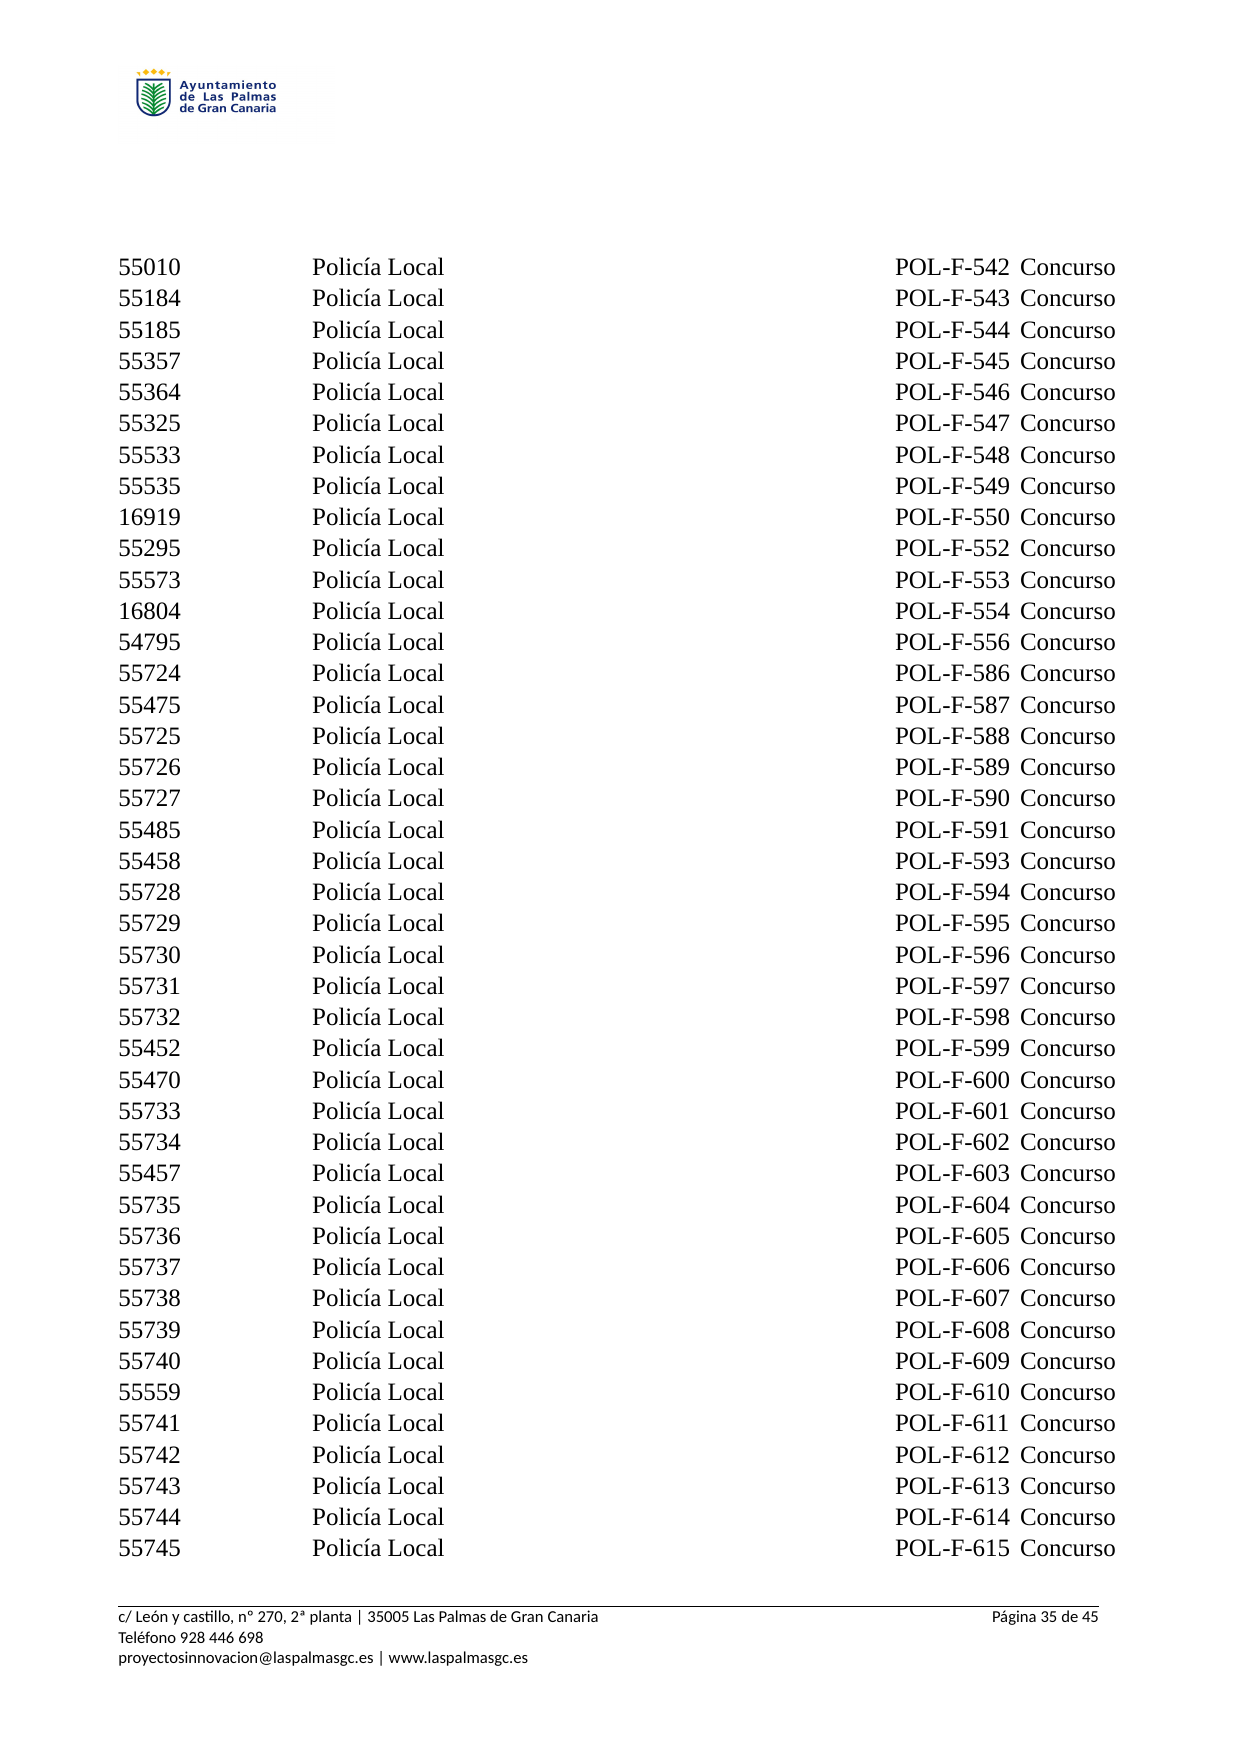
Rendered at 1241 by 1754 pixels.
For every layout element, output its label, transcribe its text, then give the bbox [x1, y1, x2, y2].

table_cell Policía Local [312, 720, 895, 751]
table_cell Concurso [1020, 345, 1240, 376]
table_cell Policía Local [312, 564, 895, 595]
table_cell Concurso [1020, 1407, 1240, 1438]
table_cell Concurso [1020, 501, 1240, 532]
table_cell 55573 [118, 564, 312, 595]
table_cell Concurso [1020, 1095, 1240, 1126]
table_cell Concurso [1020, 407, 1240, 438]
table_cell POL-F-553 [895, 564, 1020, 595]
table_cell Policía Local [312, 845, 895, 876]
table_cell 55736 [118, 1220, 312, 1251]
table_cell POL-F-596 [895, 939, 1020, 970]
table_cell 55364 [118, 376, 312, 407]
table_cell Concurso [1020, 689, 1240, 720]
table_cell 55743 [118, 1470, 312, 1501]
table_cell 55470 [118, 1064, 312, 1095]
table_cell Policía Local [312, 1064, 895, 1095]
table_cell POL-F-545 [895, 345, 1020, 376]
table_cell 55742 [118, 1439, 312, 1470]
table_cell 55730 [118, 939, 312, 970]
table_cell Policía Local [312, 314, 895, 345]
table_cell Concurso [1020, 1532, 1240, 1563]
table_cell Policía Local [312, 1439, 895, 1470]
table_cell Policía Local [312, 345, 895, 376]
table_cell Concurso [1020, 314, 1240, 345]
table_cell 55729 [118, 907, 312, 938]
table_cell 16804 [118, 595, 312, 626]
table_cell Concurso [1020, 1251, 1240, 1282]
table_cell 55727 [118, 782, 312, 813]
table_cell 55740 [118, 1345, 312, 1376]
table_cell POL-F-597 [895, 970, 1020, 1001]
table_cell POL-F-549 [895, 470, 1020, 501]
table_cell 55726 [118, 751, 312, 782]
table_cell 55452 [118, 1032, 312, 1063]
table_cell Policía Local [312, 970, 895, 1001]
table_cell POL-F-591 [895, 814, 1020, 845]
table_cell POL-F-542 [895, 251, 1020, 282]
table_cell Policía Local [312, 1032, 895, 1063]
table_cell Concurso [1020, 720, 1240, 751]
table_cell Policía Local [312, 1345, 895, 1376]
table_cell Policía Local [312, 1314, 895, 1345]
table_cell Policía Local [312, 1126, 895, 1157]
table_cell Concurso [1020, 376, 1240, 407]
table_cell 55741 [118, 1407, 312, 1438]
table_cell 55733 [118, 1095, 312, 1126]
table_cell Concurso [1020, 626, 1240, 657]
table_cell POL-F-613 [895, 1470, 1020, 1501]
table_cell Policía Local [312, 657, 895, 688]
table_cell POL-F-610 [895, 1376, 1020, 1407]
table_cell 55725 [118, 720, 312, 751]
table_cell 55533 [118, 439, 312, 470]
table_cell POL-F-608 [895, 1314, 1020, 1345]
table_cell POL-F-552 [895, 532, 1020, 563]
table_cell Policía Local [312, 751, 895, 782]
table_cell 55744 [118, 1501, 312, 1532]
table_cell POL-F-547 [895, 407, 1020, 438]
table_cell Concurso [1020, 1032, 1240, 1063]
table_cell 16919 [118, 501, 312, 532]
table_cell 55739 [118, 1314, 312, 1345]
table_cell POL-F-590 [895, 782, 1020, 813]
table_cell 55737 [118, 1251, 312, 1282]
table_cell 55535 [118, 470, 312, 501]
table_cell 55325 [118, 407, 312, 438]
table_cell Concurso [1020, 1282, 1240, 1313]
table_cell Concurso [1020, 282, 1240, 313]
table_cell Concurso [1020, 1001, 1240, 1032]
table_cell Concurso [1020, 814, 1240, 845]
table_cell Policía Local [312, 626, 895, 657]
table_cell 55184 [118, 282, 312, 313]
table_cell 55734 [118, 1126, 312, 1157]
table_cell Concurso [1020, 595, 1240, 626]
table_cell Concurso [1020, 876, 1240, 907]
table_cell Policía Local [312, 532, 895, 563]
table_cell Policía Local [312, 814, 895, 845]
table_cell POL-F-603 [895, 1157, 1020, 1188]
table_cell 55475 [118, 689, 312, 720]
table_cell POL-F-588 [895, 720, 1020, 751]
table_cell POL-F-604 [895, 1189, 1020, 1220]
table_cell 55010 [118, 251, 312, 282]
table_cell Concurso [1020, 1189, 1240, 1220]
table_cell Concurso [1020, 1470, 1240, 1501]
table_cell Concurso [1020, 1126, 1240, 1157]
table_cell Concurso [1020, 657, 1240, 688]
table_cell Policía Local [312, 689, 895, 720]
table_cell 55728 [118, 876, 312, 907]
table_cell Policía Local [312, 1220, 895, 1251]
table_cell 55457 [118, 1157, 312, 1188]
table_cell Policía Local [312, 439, 895, 470]
table_cell Policía Local [312, 501, 895, 532]
table_cell Concurso [1020, 939, 1240, 970]
table_cell Policía Local [312, 1532, 895, 1563]
table_cell POL-F-546 [895, 376, 1020, 407]
table_cell POL-F-543 [895, 282, 1020, 313]
table_cell Policía Local [312, 1376, 895, 1407]
table_cell Concurso [1020, 1439, 1240, 1470]
table_cell Policía Local [312, 1251, 895, 1282]
table_cell POL-F-611 [895, 1407, 1020, 1438]
table_cell POL-F-606 [895, 1251, 1020, 1282]
table_cell Concurso [1020, 470, 1240, 501]
table_cell POL-F-589 [895, 751, 1020, 782]
table_cell POL-F-593 [895, 845, 1020, 876]
table_cell Concurso [1020, 1064, 1240, 1095]
table_cell Concurso [1020, 845, 1240, 876]
table_cell Concurso [1020, 1157, 1240, 1188]
table_cell Policía Local [312, 1157, 895, 1188]
table_cell Policía Local [312, 782, 895, 813]
table_cell Policía Local [312, 1189, 895, 1220]
table_cell Concurso [1020, 1501, 1240, 1532]
table_cell 55724 [118, 657, 312, 688]
table_cell POL-F-612 [895, 1439, 1020, 1470]
table_cell Concurso [1020, 970, 1240, 1001]
table_cell 55735 [118, 1189, 312, 1220]
table_cell POL-F-600 [895, 1064, 1020, 1095]
table_cell Policía Local [312, 1095, 895, 1126]
table_cell POL-F-615 [895, 1532, 1020, 1563]
table_cell POL-F-607 [895, 1282, 1020, 1313]
table_cell Policía Local [312, 470, 895, 501]
table_cell Policía Local [312, 907, 895, 938]
table_cell POL-F-550 [895, 501, 1020, 532]
table_cell POL-F-548 [895, 439, 1020, 470]
table_cell POL-F-609 [895, 1345, 1020, 1376]
table_cell Policía Local [312, 251, 895, 282]
table_cell 55738 [118, 1282, 312, 1313]
table_cell Policía Local [312, 939, 895, 970]
table_cell POL-F-586 [895, 657, 1020, 688]
table_cell Policía Local [312, 1470, 895, 1501]
table_cell Concurso [1020, 564, 1240, 595]
table_cell Concurso [1020, 751, 1240, 782]
table_cell Concurso [1020, 532, 1240, 563]
picture [118, 65, 336, 144]
table_cell Policía Local [312, 1282, 895, 1313]
table_cell Policía Local [312, 1407, 895, 1438]
table_cell Concurso [1020, 1220, 1240, 1251]
table_cell POL-F-594 [895, 876, 1020, 907]
table_cell POL-F-601 [895, 1095, 1020, 1126]
table_cell POL-F-599 [895, 1032, 1020, 1063]
table_cell POL-F-605 [895, 1220, 1020, 1251]
table_cell 55485 [118, 814, 312, 845]
table_cell POL-F-602 [895, 1126, 1020, 1157]
table_cell 55357 [118, 345, 312, 376]
table_cell POL-F-614 [895, 1501, 1020, 1532]
table_cell 55185 [118, 314, 312, 345]
table_cell 54795 [118, 626, 312, 657]
table_cell 55731 [118, 970, 312, 1001]
table_cell 55295 [118, 532, 312, 563]
table_cell Concurso [1020, 1345, 1240, 1376]
table_cell POL-F-554 [895, 595, 1020, 626]
table_cell Concurso [1020, 439, 1240, 470]
table_cell 55732 [118, 1001, 312, 1032]
table_cell Policía Local [312, 876, 895, 907]
table_cell POL-F-595 [895, 907, 1020, 938]
table_cell POL-F-598 [895, 1001, 1020, 1032]
table_cell Policía Local [312, 1001, 895, 1032]
table_cell 55559 [118, 1376, 312, 1407]
table_cell Concurso [1020, 1376, 1240, 1407]
table_cell Policía Local [312, 282, 895, 313]
table_cell POL-F-544 [895, 314, 1020, 345]
table_cell POL-F-587 [895, 689, 1020, 720]
table_cell 55458 [118, 845, 312, 876]
table_cell Concurso [1020, 251, 1240, 282]
table_cell Policía Local [312, 595, 895, 626]
table_cell Concurso [1020, 907, 1240, 938]
table_cell Policía Local [312, 376, 895, 407]
table_cell POL-F-556 [895, 626, 1020, 657]
table_cell Concurso [1020, 1314, 1240, 1345]
table_cell Policía Local [312, 1501, 895, 1532]
table_cell Concurso [1020, 782, 1240, 813]
table_cell 55745 [118, 1532, 312, 1563]
table_cell Policía Local [312, 407, 895, 438]
